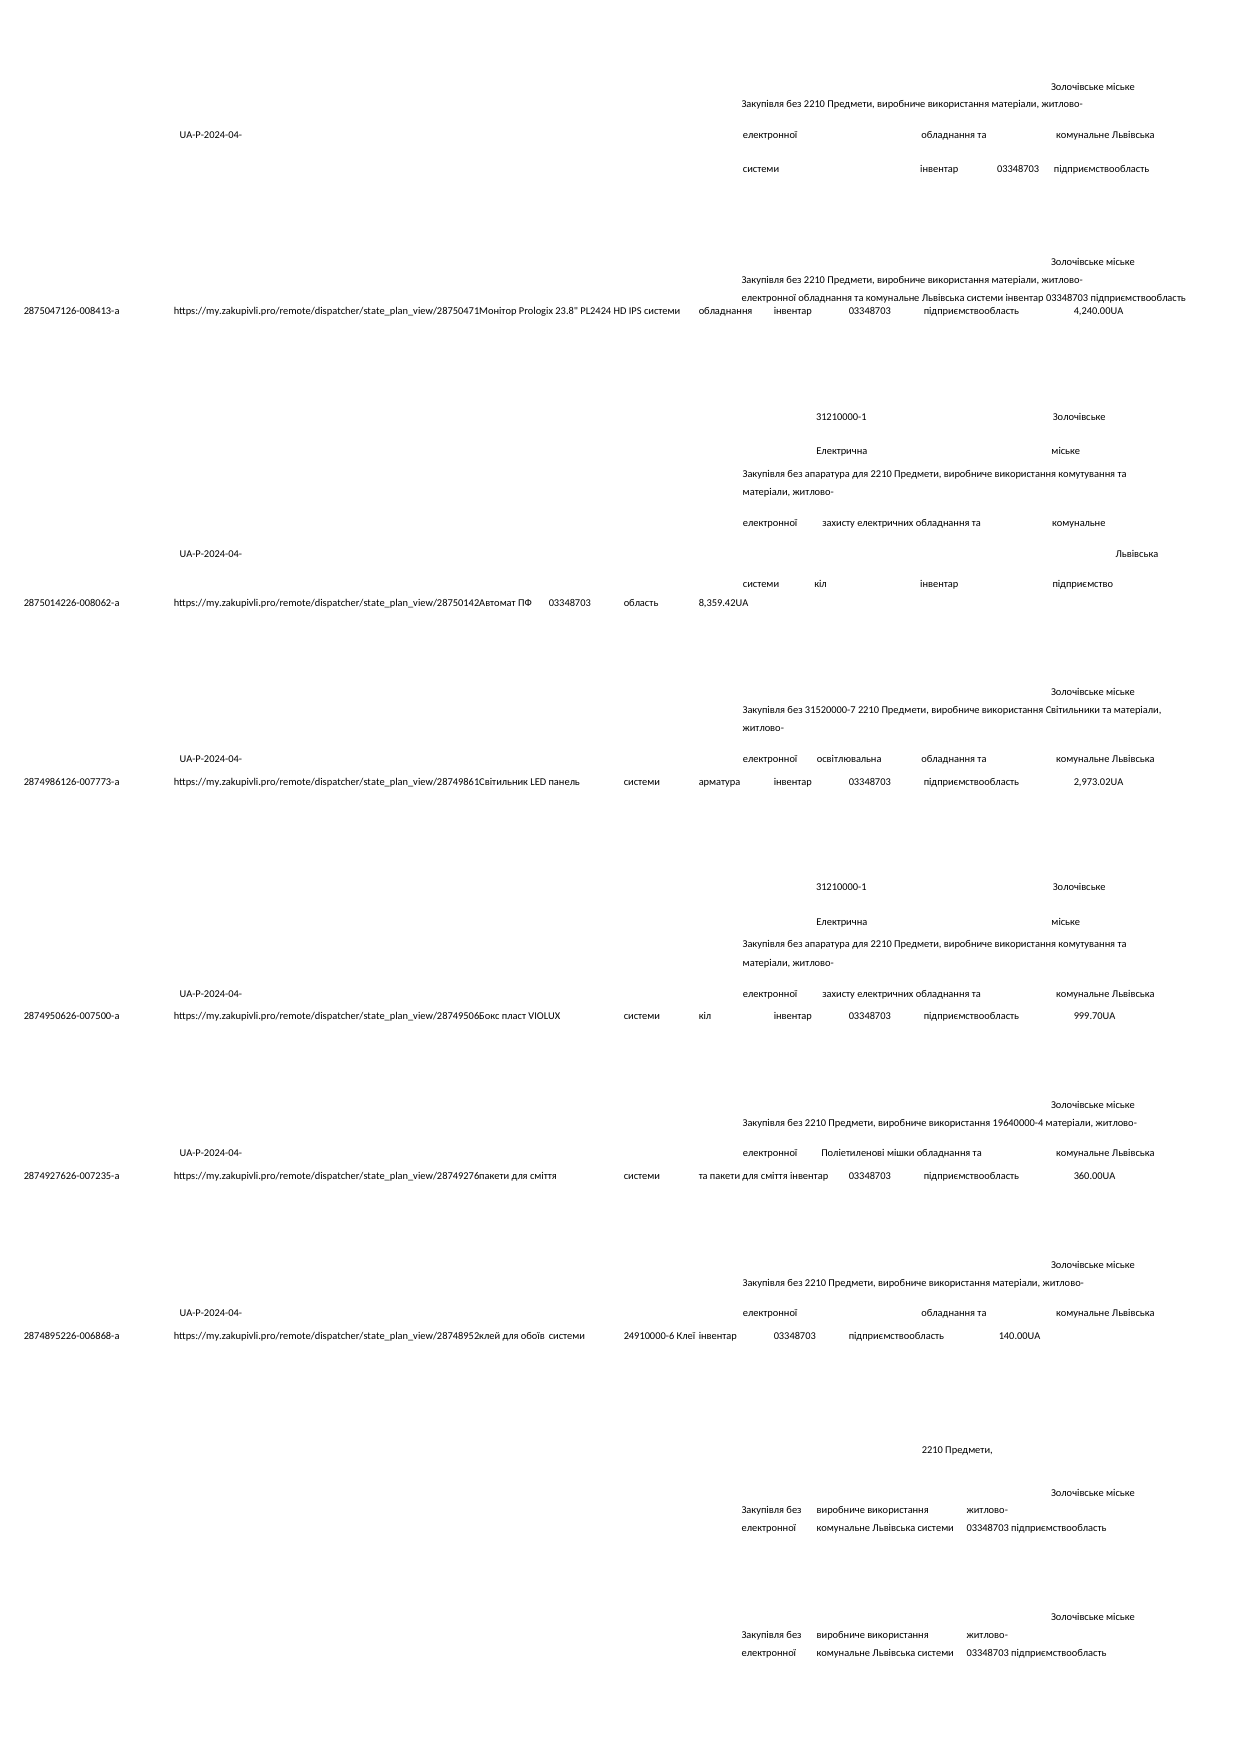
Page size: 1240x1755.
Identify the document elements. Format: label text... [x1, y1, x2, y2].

text 2210 Предмети, [674, 1443, 1239, 1456]
text 31210000-1 Золочівське [23, 868, 1239, 896]
text Золочівське міське [1051, 685, 1137, 698]
text UA-P-2024-04- електронної Поліетиленові мішки обладнання та комунальне Львівська [23, 1134, 1239, 1163]
list 2874986126-007773-a https://my.zakupivli.pro/remote/dispatcher/state_plan_view/28749861Світильник LED панель системи арматура інвентар 03348703 підприємствообласть 2,973.02UA [0, 775, 1239, 787]
list 2874927626-007235-a https://my.zakupivli.pro/remote/dispatcher/state_plan_view/28749276пакети для сміття системи та пакети для сміття інвентар 03348703 підприємствообласть 360.00UA [0, 1169, 1239, 1182]
text Золочівське міське [1051, 1258, 1137, 1271]
text UA-P-2024-04- Львівська [23, 535, 1239, 563]
text Електрична міське [23, 432, 1239, 460]
text Закупівля без 2210 Предмети, виробниче використання 19640000-4 матеріали, житлово- [742, 1116, 1166, 1129]
text UA-P-2024-04- електронної обладнання та комунальне Львівська [23, 1294, 1239, 1322]
text Закупівля без апаратура для 2210 Предмети, виробниче використання комутування та матеріали, житлово- [742, 938, 1166, 969]
text UA-P-2024-04- електронної освітлювальна обладнання та комунальне Львівська [23, 740, 1239, 768]
text Закупівля без апаратура для 2210 Предмети, виробниче використання комутування та матеріали, житлово- [742, 467, 1166, 498]
text Золочівське міське [1051, 1098, 1137, 1111]
text електронної захисту електричних обладнання та комунальне [23, 504, 1239, 532]
text Закупівля без 31520000-7 2210 Предмети, виробниче використання Світильники та матеріали, житлово- [742, 703, 1166, 734]
text 31210000-1 Золочівське [23, 398, 1239, 426]
list 2875014226-008062-a https://my.zakupivli.pro/remote/dispatcher/state_plan_view/28750142Автомат ПФ 03348703 область 8,359.42UA [0, 596, 1239, 609]
text системи кіл інвентар підприємство [23, 566, 1239, 594]
text Закупівля без 2210 Предмети, виробниче використання матеріали, житлово- [742, 1276, 1166, 1289]
list 2874895226-006868-a https://my.zakupivli.pro/remote/dispatcher/state_plan_view/28748952клей для обоїв системи 24910000-6 Клеї інвентар 03348703 підприємствообласть 140.00UA [0, 1329, 1239, 1342]
list 2875047126-008413-a https://my.zakupivli.pro/remote/dispatcher/state_plan_view/28750471Монітор Prologix 23.8" PL2424 HD IPS системи обладнання інвентар 03348703 підприємствообласть 4,240.00UA [0, 304, 1239, 317]
list 2874950626-007500-a https://my.zakupivli.pro/remote/dispatcher/state_plan_view/28749506Бокс пласт VIOLUX системи кіл інвентар 03348703 підприємствообласть 999.70UA [0, 1009, 1239, 1022]
text Електрична міське [23, 903, 1239, 931]
text UA-P-2024-04- електронної захисту електричних обладнання та комунальне Львівська [23, 975, 1239, 1003]
